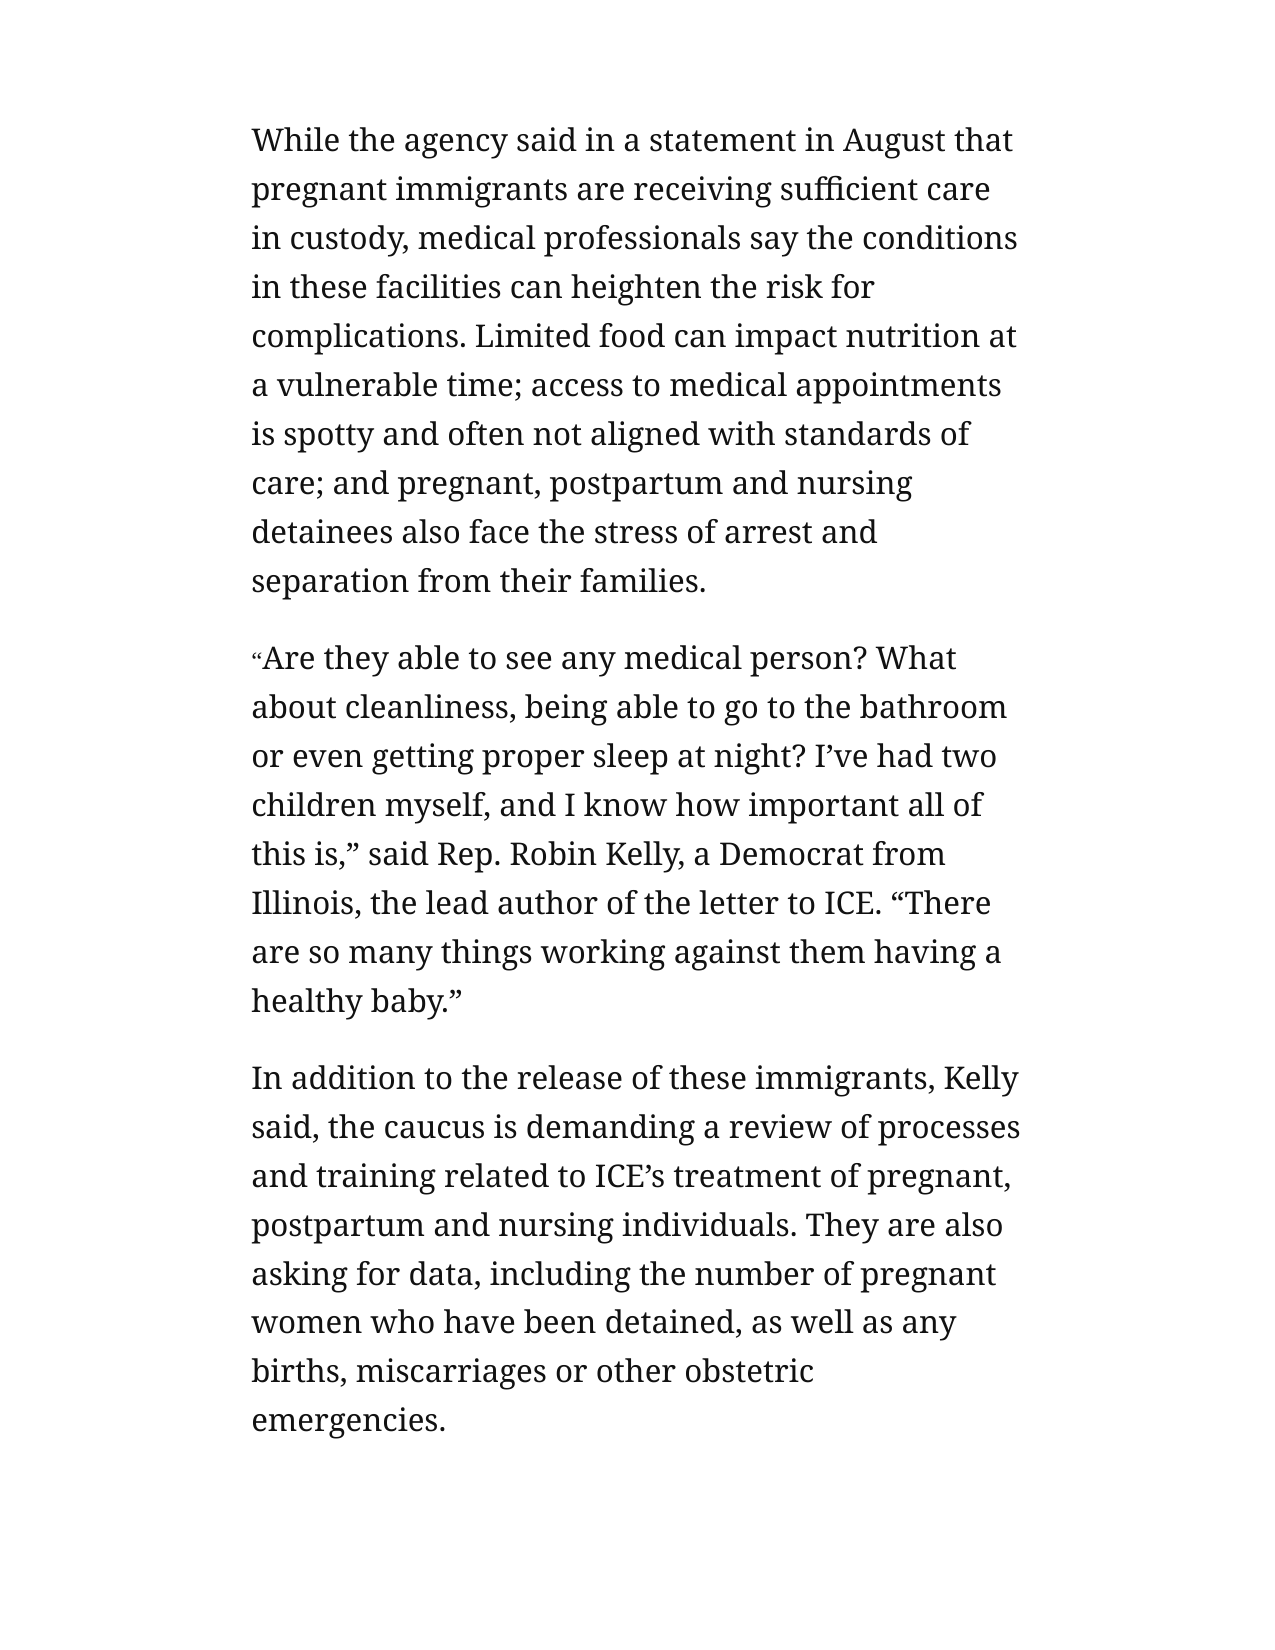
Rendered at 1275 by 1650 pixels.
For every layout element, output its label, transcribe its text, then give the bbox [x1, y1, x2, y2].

text While the agency said in a statement in August that pregnant immigrants are receiving sufficient care in custody, medical professionals say the conditions in these facilities can heighten the risk for complications. Limited food can impact nutrition at a vulnerable time; access to medical appointments is spotty and often not aligned with standards of care; and pregnant, postpartum and nursing detainees also face the stress of arrest and separation from their families. [251, 118, 1024, 601]
text “Are they able to see any medical person? What about cleanliness, being able to go to the bathroom or even getting proper sleep at night? I’ve had two children myself, and I know how important all of this is,” said Rep. Robin Kelly, a Democrat from Illinois, the lead author of the letter to ICE. “There are so many things working against them having a healthy baby.” [251, 636, 1024, 1021]
text In addition to the release of these immigrants, Kelly said, the caucus is demanding a review of processes and training related to ICE’s treatment of pregnant, postpartum and nursing individuals. They are also asking for data, including the number of pregnant women who have been detained, as well as any births, miscarriages or other obstetric emergencies. [251, 1056, 1024, 1441]
